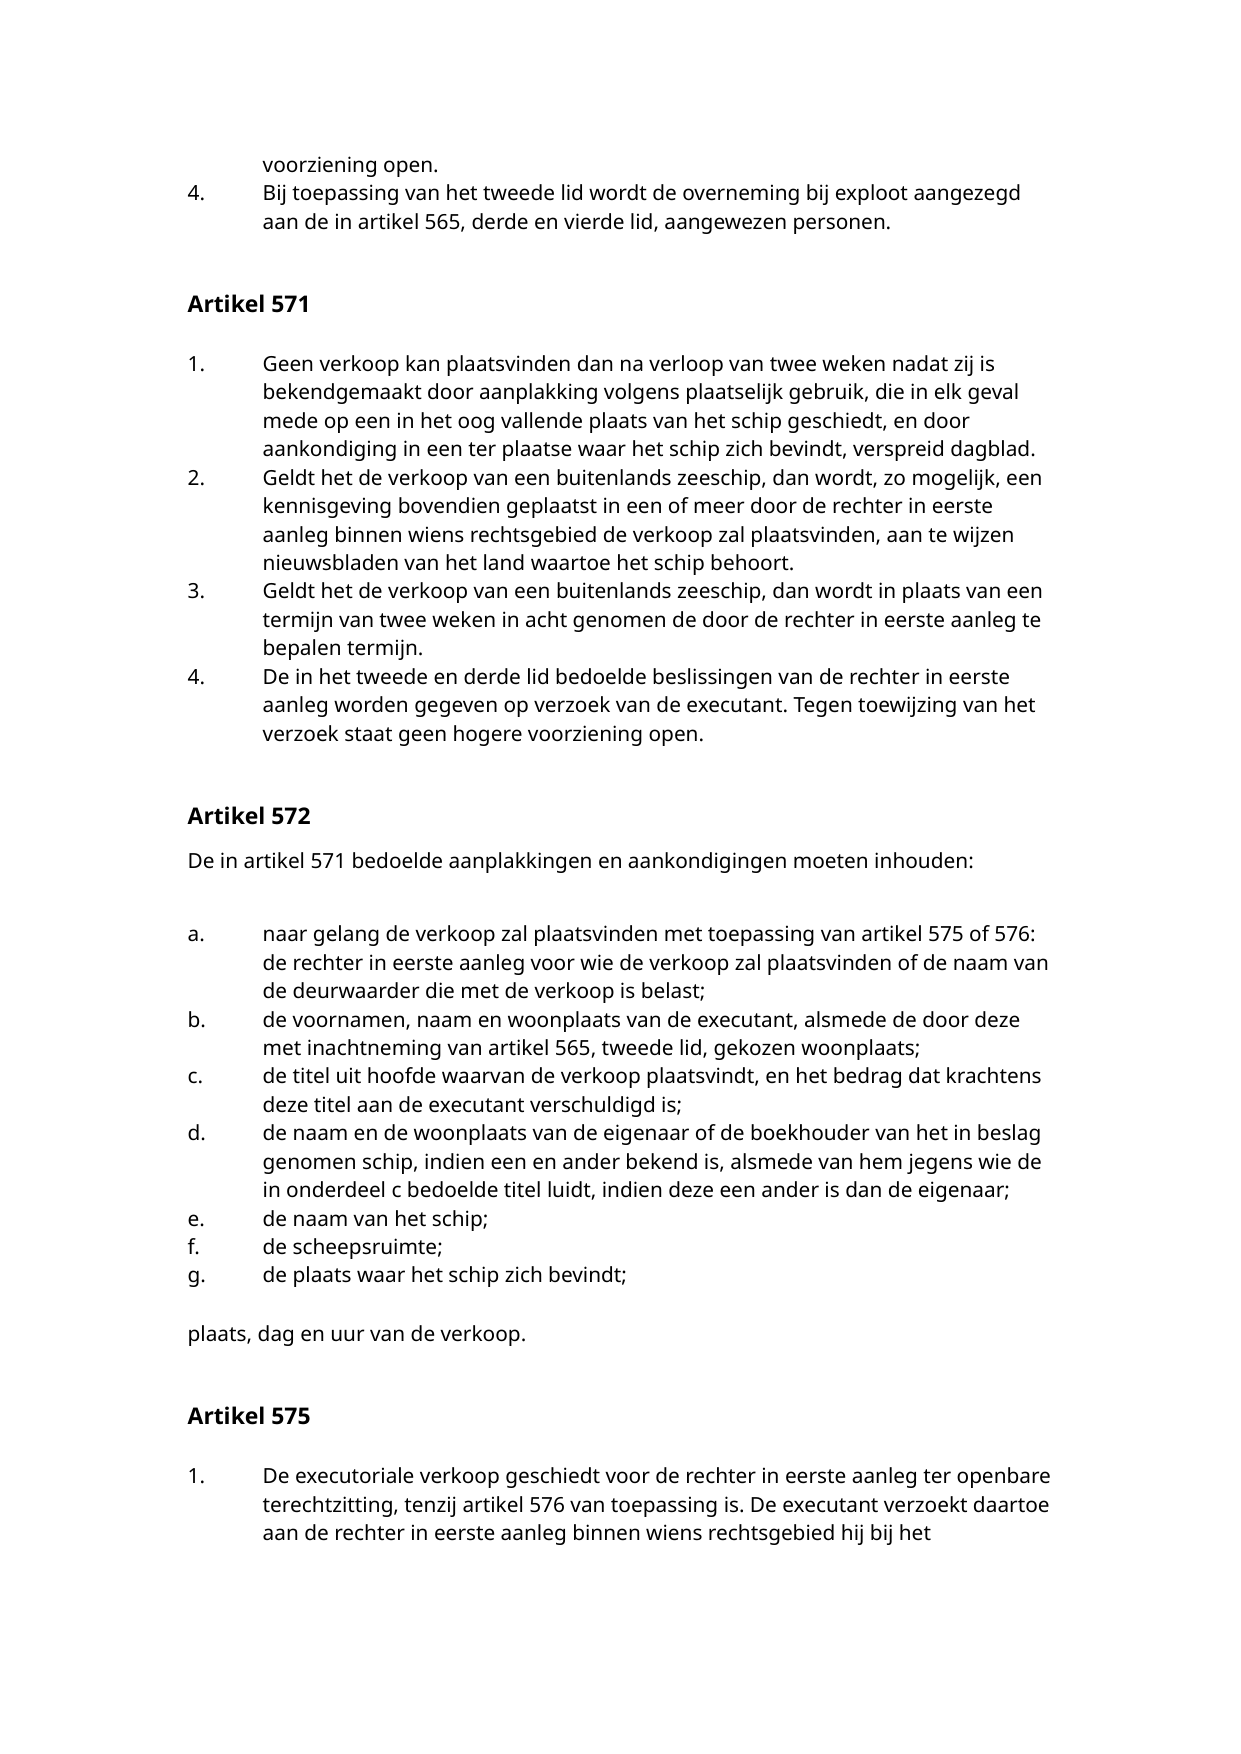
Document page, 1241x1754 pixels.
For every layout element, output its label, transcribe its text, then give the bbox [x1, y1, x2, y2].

subtitle Artikel 572 [187, 800, 1053, 831]
list Geldt het de verkoop van een buitenlands zeeschip, dan wordt in plaats van een termijn van twee weken in acht genomen de door de rechter in eerste aanleg te bepalen termijn. [187, 577, 1053, 662]
list de naam en de woonplaats van de eigenaar of de boekhouder van het in beslag genomen schip, indien een en ander bekend is, alsmede van hem jegens wie de in onderdeel c bedoelde titel luidt, indien deze een ander is dan de eigenaar; [187, 1118, 1053, 1204]
list de scheepsruimte; [187, 1232, 1053, 1261]
text De in artikel 571 bedoelde aanplakkingen en aankondigingen moeten inhouden: [187, 846, 1053, 874]
list De executoriale verkoop geschiedt voor de rechter in eerste aanleg ter openbare terechtzitting, tenzij artikel 576 van toepassing is. De executant verzoekt daartoe aan de rechter in eerste aanleg binnen wiens rechtsgebied hij bij het [187, 1461, 1053, 1547]
list Geldt het de verkoop van een buitenlands zeeschip, dan wordt, zo mogelijk, een kennisgeving bovendien geplaatst in een of meer door de rechter in eerste aanleg binnen wiens rechtsgebied de verkoop zal plaatsvinden, aan te wijzen nieuwsbladen van het land waartoe het schip behoort. [187, 463, 1053, 577]
list voorziening open. [187, 150, 1053, 178]
subtitle Artikel 575 [187, 1400, 1053, 1431]
list naar gelang de verkoop zal plaatsvinden met toepassing van artikel 575 of 576: de rechter in eerste aanleg voor wie de verkoop zal plaatsvinden of de naam van de deurwaarder die met de verkoop is belast; [187, 919, 1053, 1005]
list Bij toepassing van het tweede lid wordt de overneming bij exploot aangezegd aan de in artikel 565, derde en vierde lid, aangewezen personen. [187, 178, 1053, 235]
list de plaats waar het schip zich bevindt; [187, 1261, 1053, 1289]
text plaats, dag en uur van de verkoop. [187, 1319, 1053, 1347]
list De in het tweede en derde lid bedoelde beslissingen van de rechter in eerste aanleg worden gegeven op verzoek van de executant. Tegen toewijzing van het verzoek staat geen hogere voorziening open. [187, 662, 1053, 747]
list de naam van het schip; [187, 1204, 1053, 1232]
list de titel uit hoofde waarvan de verkoop plaatsvindt, en het bedrag dat krachtens deze titel aan de executant verschuldigd is; [187, 1062, 1053, 1118]
list de voornamen, naam en woonplaats van de executant, alsmede de door deze met inachtneming van artikel 565, tweede lid, gekozen woonplaats; [187, 1005, 1053, 1062]
list Geen verkoop kan plaatsvinden dan na verloop van twee weken nadat zij is bekendgemaakt door aanplakking volgens plaatselijk gebruik, die in elk geval mede op een in het oog vallende plaats van het schip geschiedt, en door aankondiging in een ter plaatse waar het schip zich bevindt, verspreid dagblad. [187, 349, 1053, 463]
subtitle Artikel 571 [187, 288, 1053, 319]
